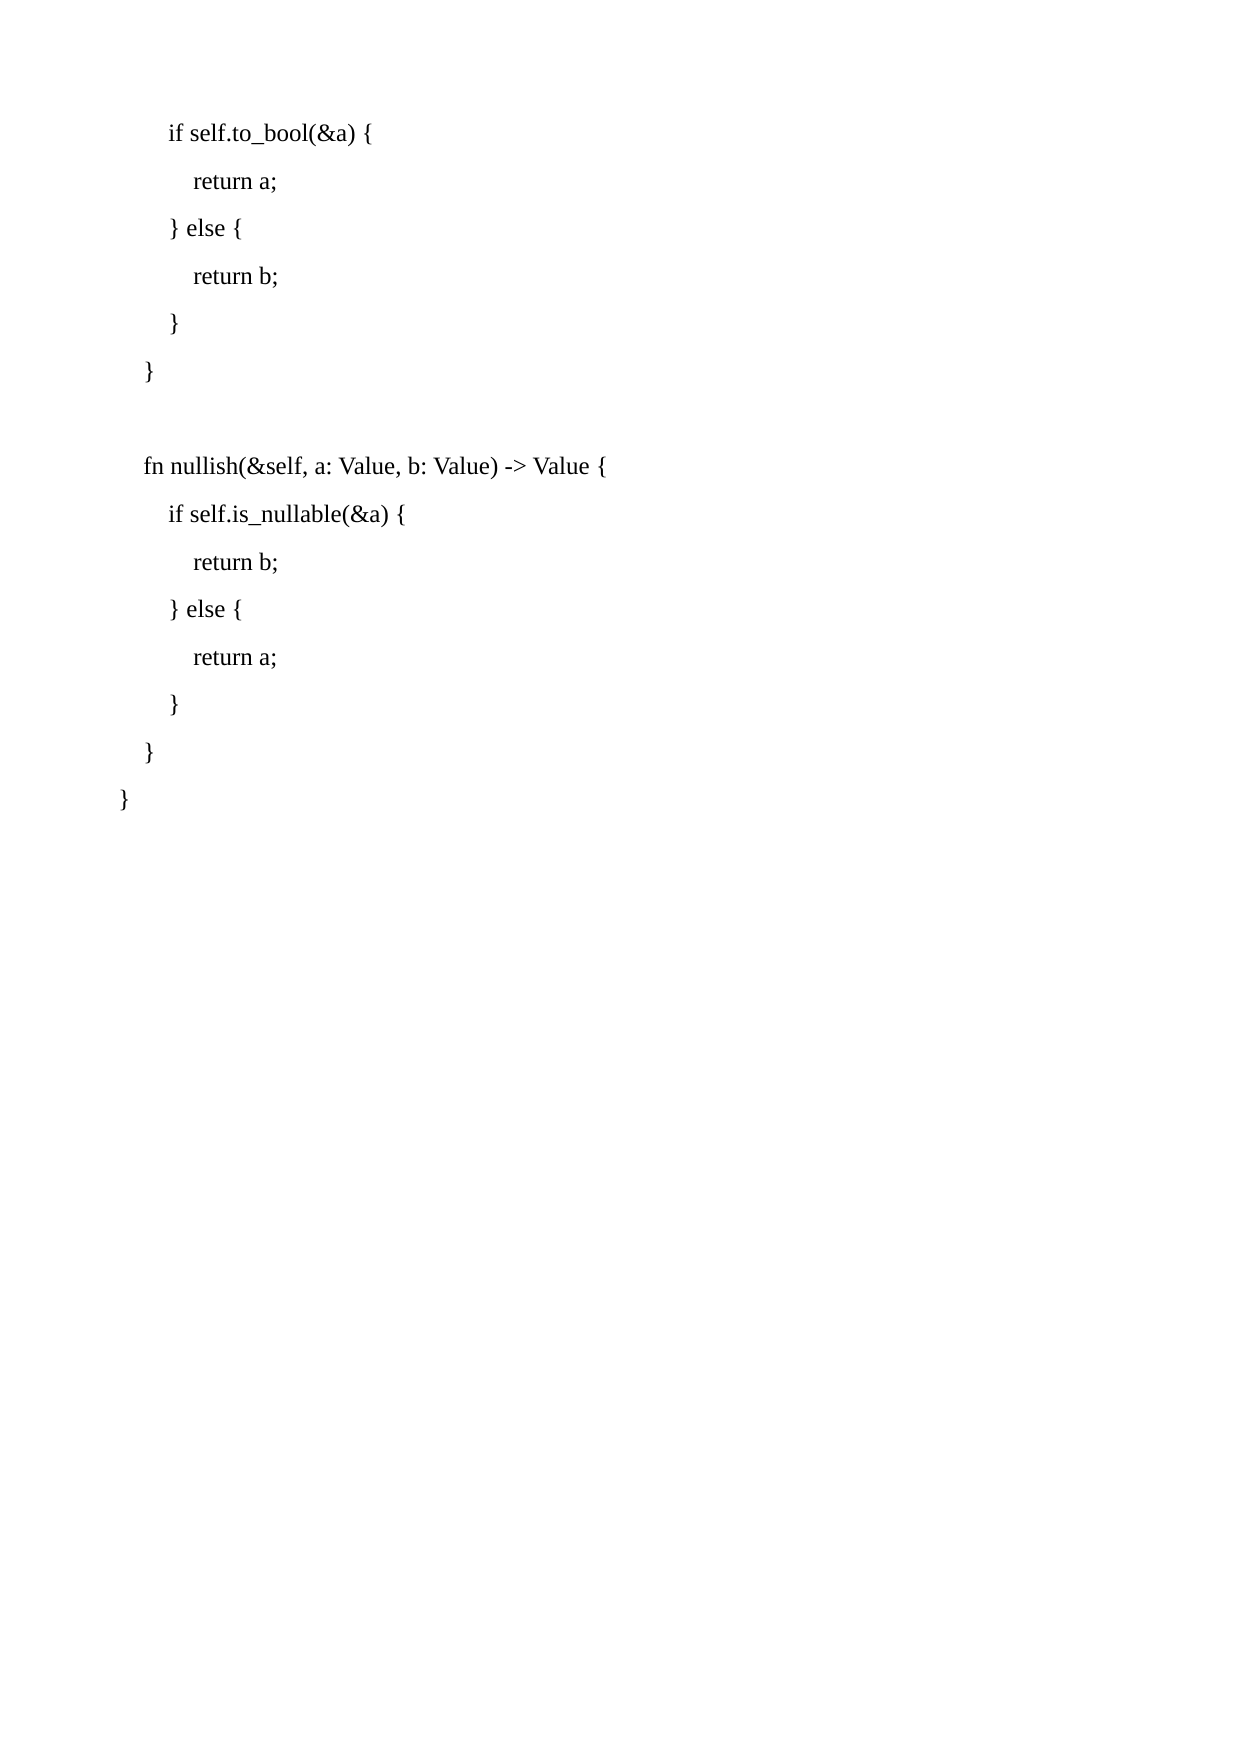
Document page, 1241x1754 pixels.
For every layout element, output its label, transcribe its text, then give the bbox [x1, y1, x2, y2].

text } [118, 784, 1122, 813]
text } [118, 308, 1122, 337]
text return a; [118, 166, 1122, 194]
text fn nullish(&self, a: Value, b: Value) -> Value { [118, 451, 1122, 480]
text if self.to_bool(&a) { [118, 118, 1122, 147]
text return a; [118, 642, 1122, 671]
text } [118, 737, 1122, 766]
text } [118, 356, 1122, 385]
text return b; [118, 547, 1122, 575]
text } else { [118, 594, 1122, 623]
text return b; [118, 261, 1122, 290]
text } [118, 689, 1122, 718]
text } else { [118, 213, 1122, 242]
text if self.is_nullable(&a) { [118, 499, 1122, 528]
